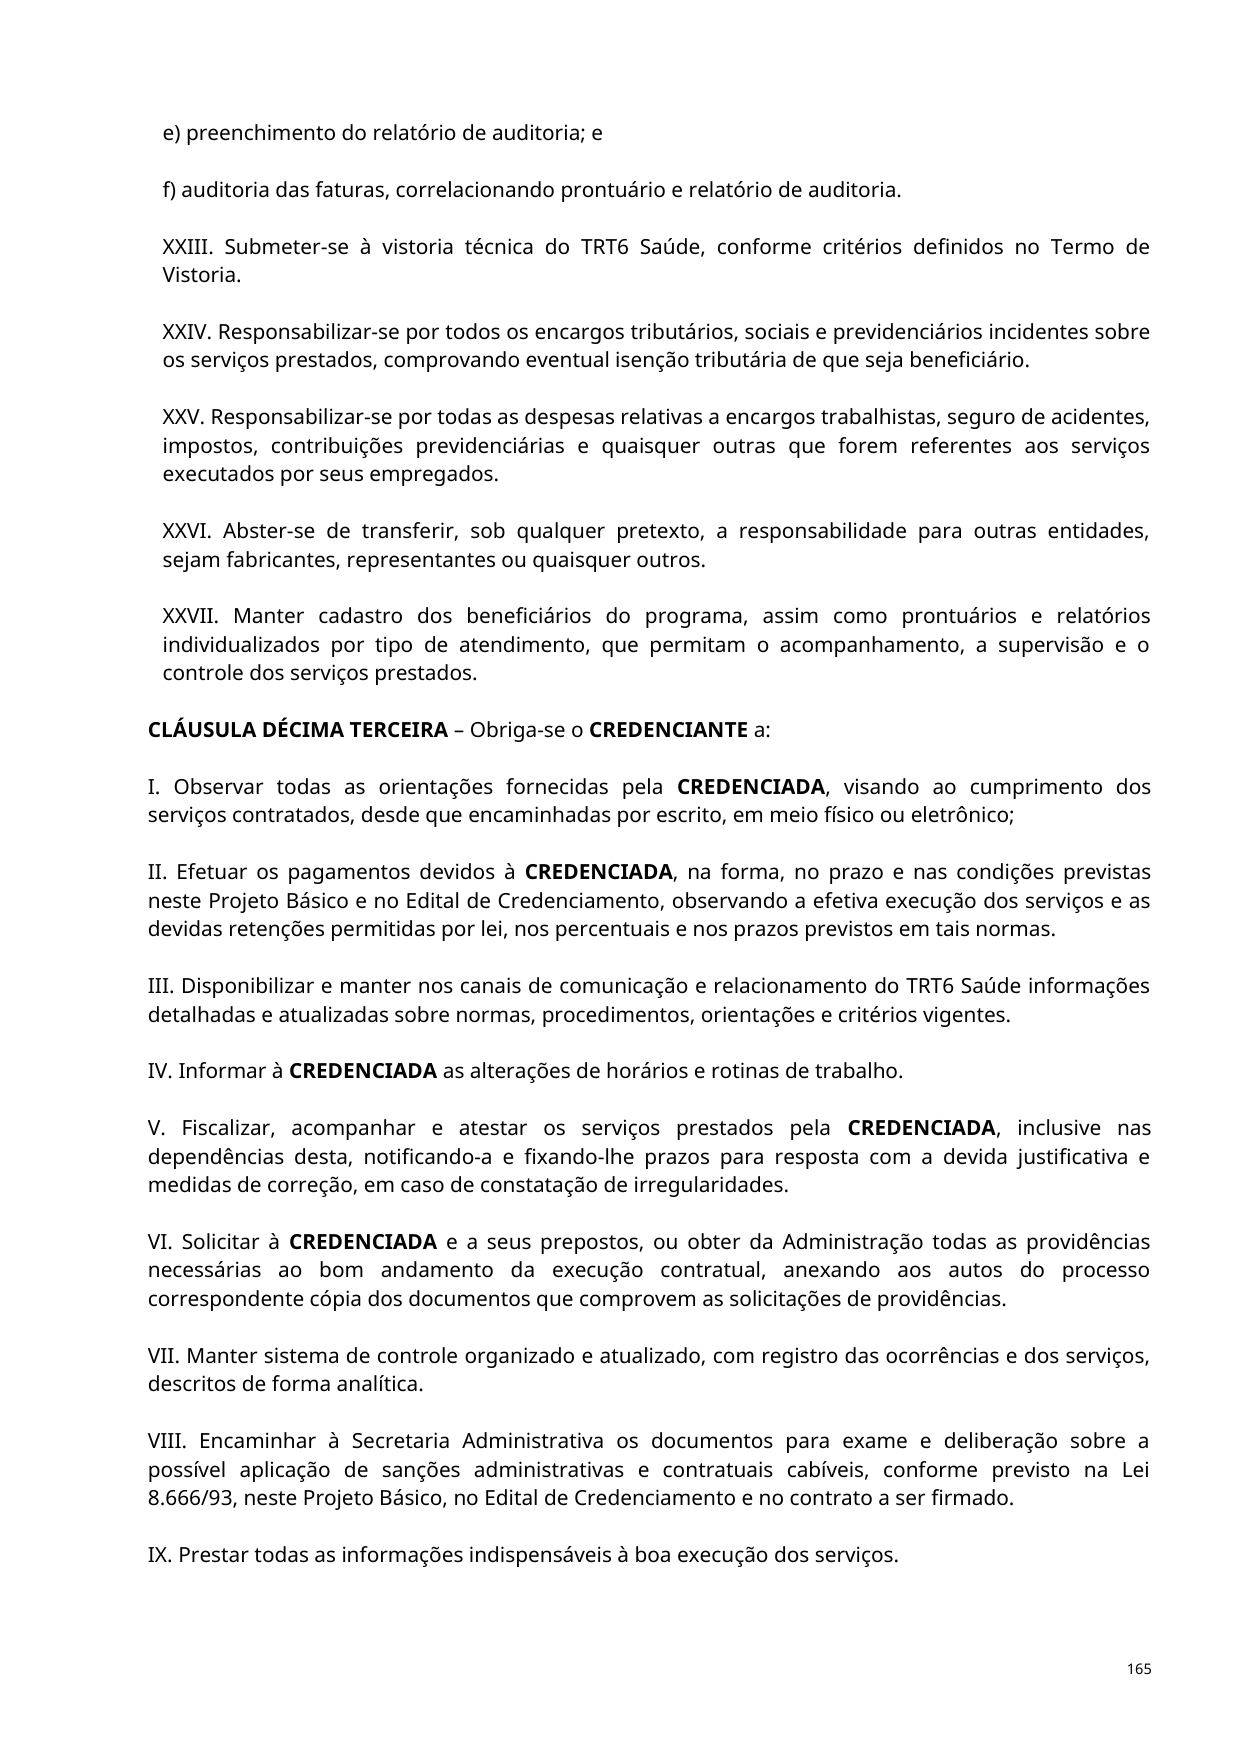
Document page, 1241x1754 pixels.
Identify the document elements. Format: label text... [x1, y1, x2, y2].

text f) auditoria das faturas, correlacionando prontuário e relatório de auditoria. [162, 175, 1152, 203]
text II. Efetuar os pagamentos devidos à CREDENCIADA, na forma, no prazo e nas condições previstas neste Projeto Básico e no Edital de Credenciamento, observando a efetiva execução dos serviços e as devidas retenções permitidas por lei, nos percentuais e nos prazos previstos em tais normas. [148, 857, 1152, 943]
text XXVII. Manter cadastro dos beneficiários do programa, assim como prontuários e relatórios individualizados por tipo de atendimento, que permitam o acompanhamento, a supervisão e o controle dos serviços prestados. [162, 602, 1152, 687]
text VII. Manter sistema de controle organizado e atualizado, com registro das ocorrências e dos serviços, descritos de forma analítica. [148, 1341, 1152, 1398]
text I. Observar todas as orientações fornecidas pela CREDENCIADA, visando ao cumprimento dos serviços contratados, desde que encaminhadas por escrito, em meio físico ou eletrônico; [148, 772, 1152, 829]
text V. Fiscalizar, acompanhar e atestar os serviços prestados pela CREDENCIADA, inclusive nas dependências desta, notificando-a e fixando-lhe prazos para resposta com a devida justificativa e medidas de correção, em caso de constatação de irregularidades. [148, 1113, 1152, 1199]
text VI. Solicitar à CREDENCIADA e a seus prepostos, ou obter da Administração todas as providências necessárias ao bom andamento da execução contratual, anexando aos autos do processo correspondente cópia dos documentos que comprovem as solicitações de providências. [148, 1227, 1152, 1312]
text XXIII. Submeter-se à vistoria técnica do TRT6 Saúde, conforme critérios definidos no Termo de Vistoria. [162, 232, 1152, 289]
text XXV. Responsabilizar-se por todas as despesas relativas a encargos trabalhistas, seguro de acidentes, impostos, contribuições previdenciárias e quaisquer outras que forem referentes aos serviços executados por seus empregados. [162, 402, 1152, 488]
text e) preenchimento do relatório de auditoria; e [162, 118, 1152, 147]
text IX. Prestar todas as informações indispensáveis à boa execução dos serviços. [148, 1540, 1152, 1568]
text VIII. Encaminhar à Secretaria Administrativa os documentos para exame e deliberação sobre a possível aplicação de sanções administrativas e contratuais cabíveis, conforme previsto na Lei 8.666/93, neste Projeto Básico, no Edital de Credenciamento e no contrato a ser firmado. [148, 1426, 1152, 1512]
text IV. Informar à CREDENCIADA as alterações de horários e rotinas de trabalho. [148, 1057, 1152, 1085]
text CLÁUSULA DÉCIMA TERCEIRA – Obriga-se o CREDENCIANTE a: [148, 715, 1152, 744]
text III. Disponibilizar e manter nos canais de comunicação e relacionamento do TRT6 Saúde informações detalhadas e atualizadas sobre normas, procedimentos, orientações e critérios vigentes. [148, 971, 1152, 1028]
text XXVI. Abster-se de transferir, sob qualquer pretexto, a responsabilidade para outras entidades, sejam fabricantes, representantes ou quaisquer outros. [162, 516, 1152, 573]
text XXIV. Responsabilizar-se por todos os encargos tributários, sociais e previdenciários incidentes sobre os serviços prestados, comprovando eventual isenção tributária de que seja beneficiário. [162, 317, 1152, 374]
